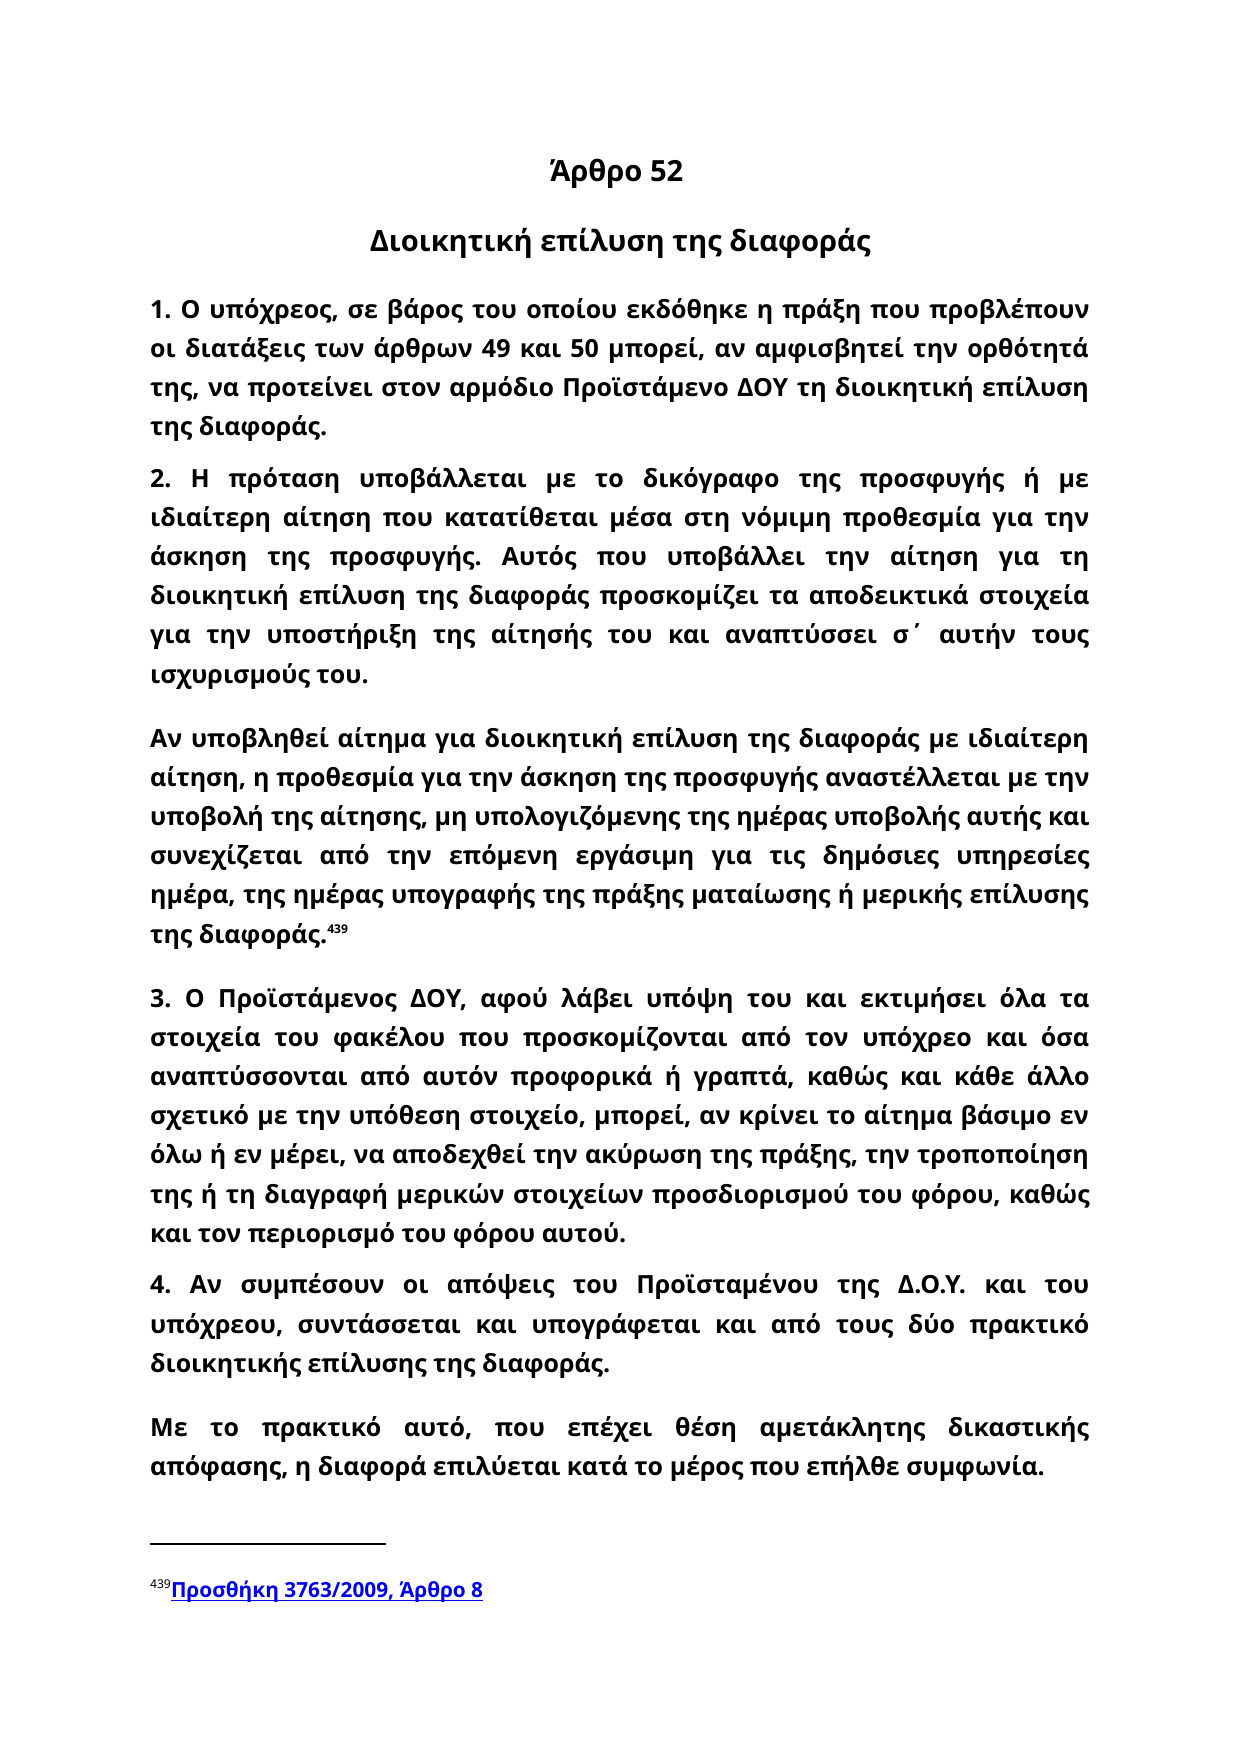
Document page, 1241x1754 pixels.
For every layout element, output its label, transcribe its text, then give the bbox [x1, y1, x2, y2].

text 1. Ο υπόχρεος, σε βάρος του οποίου εκδόθηκε η πράξη που προβλέπουν οι διατάξεις των άρθρων 49 και 50 μπορεί, αν αμφισβητεί την ορθότητά της, να προτείνει στον αρμόδιο Προϊστάμενο ΔΟΥ τη διοικητική επίλυση της διαφοράς. [150, 291, 1090, 443]
text Αν υποβληθεί αίτημα για διοικητική επίλυση της διαφοράς με ιδιαίτερη αίτηση, η προθεσμία για την άσκηση της προσφυγής αναστέλλεται με την υποβολή της αίτησης, μη υπολογιζόμενης της ημέρας υποβολής αυτής και συνεχίζεται από την επόμενη εργάσιμη για τις δημόσιες υπηρεσίες ημέρα, της ημέρας υπογραφής της πράξης ματαίωσης ή μερικής επίλυσης της διαφοράς. [150, 720, 1090, 950]
text 3. Ο Προϊστάμενος ΔΟΥ, αφού λάβει υπόψη του και εκτιμήσει όλα τα στοιχεία του φακέλου που προσκομίζονται από τον υπόχρεο και όσα αναπτύσσονται από αυτόν προφορικά ή γραπτά, καθώς και κάθε άλλο σχετικό με την υπόθεση στοιχείο, μπορεί, αν κρίνει το αίτημα βάσιμο εν όλω ή εν μέρει, να αποδεχθεί την ακύρωση της πράξης, την τροποποίηση της ή τη διαγραφή μερικών στοιχείων προσδιορισμού του φόρου, καθώς και τον περιορισμό του φόρου αυτού. [150, 980, 1090, 1249]
subtitle Άρθρο 52 [150, 150, 1090, 190]
text Με το πρακτικό αυτό, που επέχει θέση αμετάκλητης δικαστικής απόφασης, η διαφορά επιλύεται κατά το μέρος που επήλθε συμφωνία. [150, 1409, 1090, 1483]
text 4. Αν συμπέσουν οι απόψεις του Προϊσταμένου της Δ.Ο.Υ. και του υπόχρεου, συντάσσεται και υπογράφεται και από τους δύο πρακτικό διοικητικής επίλυσης της διαφοράς. [150, 1267, 1090, 1379]
subtitle Διοικητική επίλυση της διαφοράς [150, 221, 1090, 260]
text 2. Η πρόταση υποβάλλεται με το δικόγραφο της προσφυγής ή με ιδιαίτερη αίτηση που κατατίθεται μέσα στη νόμιμη προθεσμία για την άσκηση της προσφυγής. Αυτός που υποβάλλει την αίτηση για τη διοικητική επίλυση της διαφοράς προσκομίζει τα αποδεικτικά στοιχεία για την υποστήριξη της αίτησής του και αναπτύσσει σ΄ αυτήν τους ισχυρισμούς του. [150, 460, 1090, 690]
text Προσθήκη 3763/2009, Άρθρο 8 [150, 1576, 1090, 1604]
